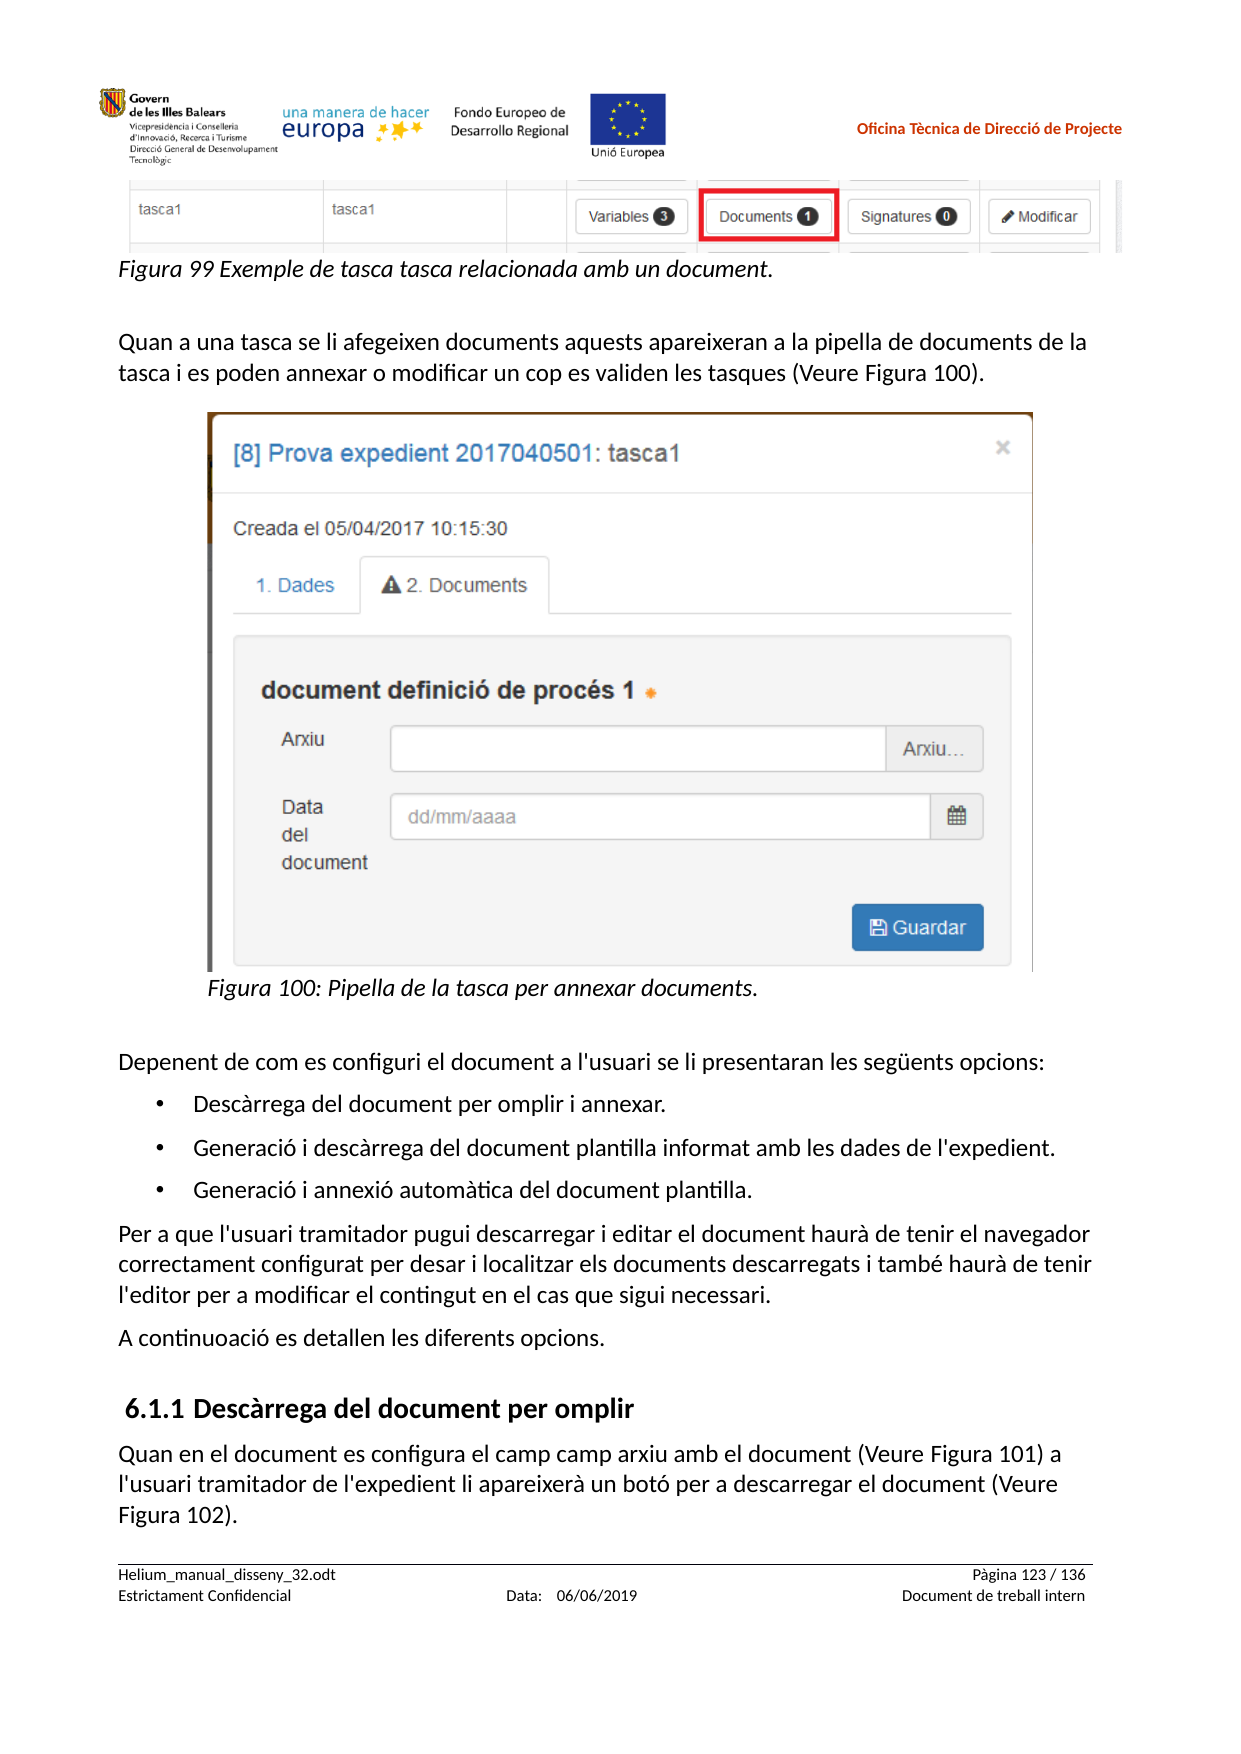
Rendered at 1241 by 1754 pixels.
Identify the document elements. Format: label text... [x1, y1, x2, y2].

list Descàrrega del document per omplir i annexar. [156, 1089, 1122, 1119]
text Figura 100: Pipella de la tasca per annexar documents. [207, 972, 1033, 1003]
text Quan a una tasca se li afegeixen documents aquests apareixeran a la pipella de documents de la tasca i es poden annexar o modificar un cop es validen les tasques (Veure Figura 100). [118, 326, 1122, 387]
subtitle Descàrrega del document per omplir [118, 1390, 1122, 1425]
text A continuoació es detallen les diferents opcions. [118, 1322, 1122, 1352]
text Depenent de com es configuri el document a l'usuari se li presentaran les següents opcions: [118, 1046, 1122, 1076]
picture [99, 87, 668, 166]
text Figura 99 Exemple de tasca tasca relacionada amb un document. [118, 253, 1122, 283]
text Quan en el document es configura el camp camp arxiu amb el document (Veure Figura 101) a l'usuari tramitador de l'expedient li apareixerà un botó per a descarregar el document (Veure Figura 102). [118, 1438, 1122, 1529]
picture [118, 180, 1123, 253]
list Generació i annexió automàtica del document plantilla. [156, 1175, 1122, 1205]
picture [207, 412, 1033, 972]
list Generació i descàrrega del document plantilla informat amb les dades de l'expedient. [156, 1132, 1122, 1162]
text Per a que l'usuari tramitador pugui descarregar i editar el document haurà de tenir el navegador correctament configurat per desar i localitzar els documents descarregats i també haurà de tenir l'editor per a modificar el contingut en el cas que sigui necessari. [118, 1218, 1122, 1309]
